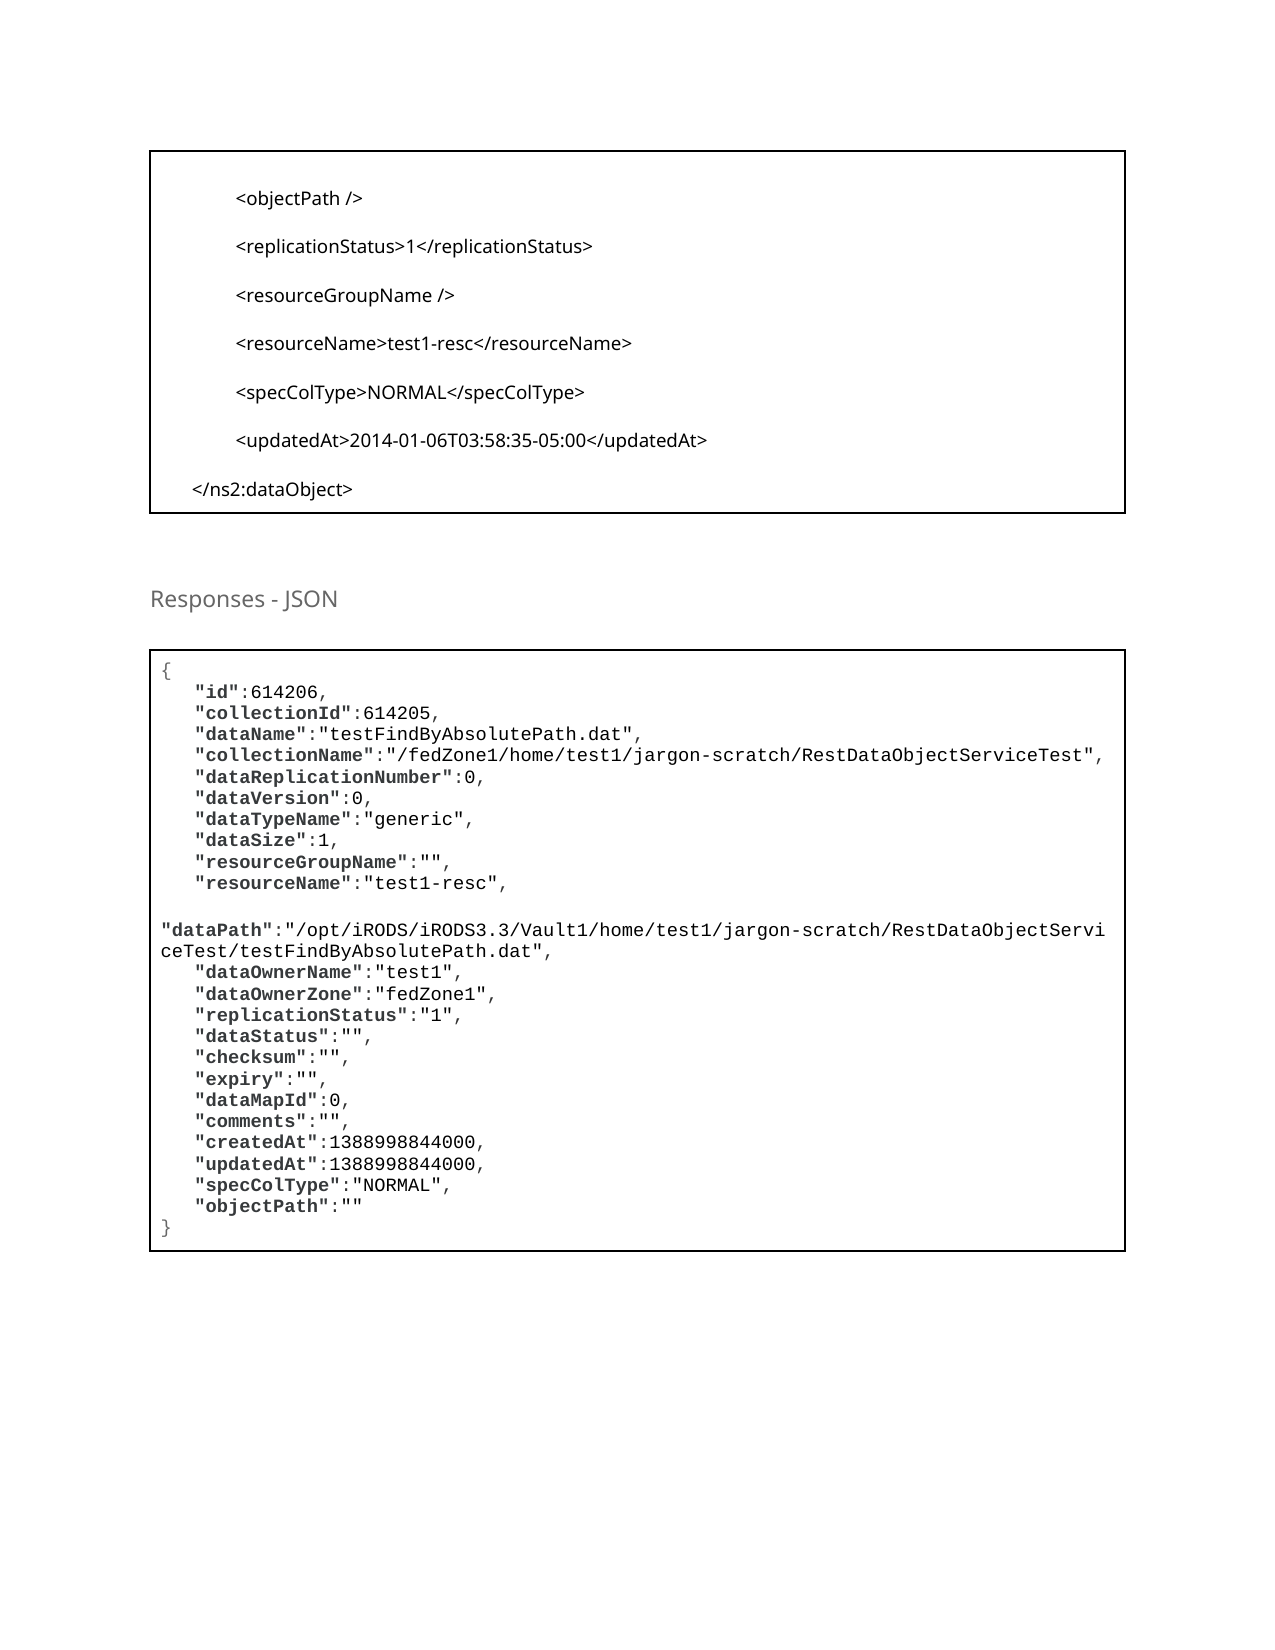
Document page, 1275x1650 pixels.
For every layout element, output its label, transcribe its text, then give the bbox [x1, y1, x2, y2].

subtitle Responses - JSON [150, 583, 1125, 614]
table_header { "id":614206, "collectionId":614205, "dataName":"testFindByAbsolutePath.dat", "collectionName":"/fedZone1/home/test1/jargon-scratch/RestDataObjectServiceTest", "dataReplicationNumber":0, "dataVersion":0, "dataTypeName":"generic", "dataSize":1, "resourceGroupName":"", "resourceName":"test1-resc", "dataPath":"/opt/iRODS/iRODS3.3/Vault1/home/test1/jargon-scratch/RestDataObjectServiceTest/testFindByAbsolutePath.dat", "dataOwnerName":"test1", "dataOwnerZone":"fedZone1", "replicationStatus":"1", "dataStatus":"", "checksum":"", "expiry":"", "dataMapId":0, "comments":"", "createdAt":1388998844000, "updatedAt":1388998844000, "specColType":"NORMAL", "objectPath":"" } [151, 651, 1124, 1250]
table_header <objectPath /> <replicationStatus>1</replicationStatus> <resourceGroupName /> <resourceName>test1-resc</resourceName> <specColType>NORMAL</specColType> <updatedAt>2014-01-06T03:58:35-05:00</updatedAt> </ns2:dataObject> [151, 152, 1124, 512]
